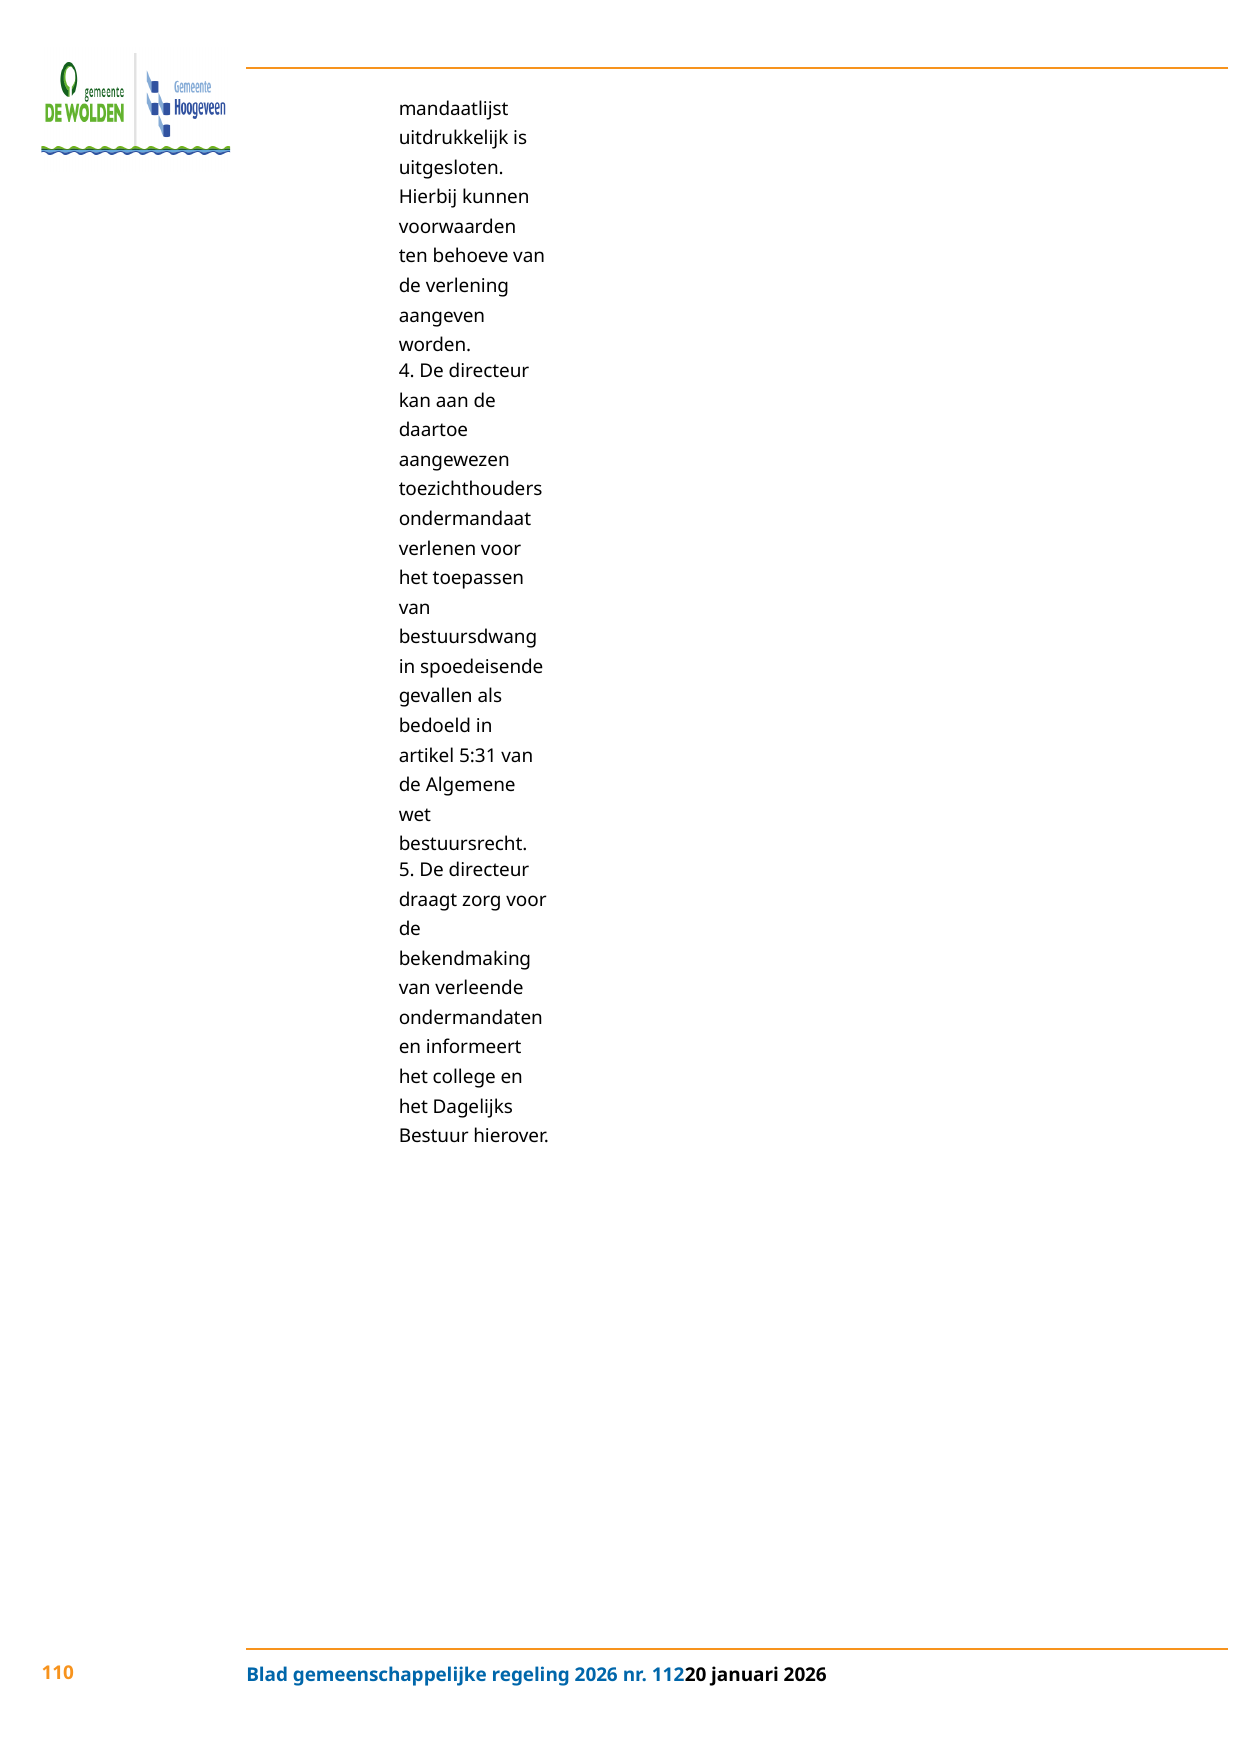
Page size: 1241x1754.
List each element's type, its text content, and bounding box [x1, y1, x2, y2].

table_cell 4. De directeur kan aan de daartoe aangewezen toezichthouders ondermandaat verlenen voor het toepassen van bestuursdwang in spoedeisende gevallen als bedoeld in artikel 5:31 van de Algemene wet bestuursrecht. [399, 357, 549, 856]
table_cell 5. De directeur draagt zorg voor de bekendmaking van verleende ondermandaten en informeert het college en het Dagelijks Bestuur hierover. [399, 856, 549, 1148]
picture [41, 47, 231, 172]
table_cell [700, 95, 850, 1148]
table_cell [549, 95, 700, 1148]
table_cell [248, 95, 398, 1148]
table_cell mandaatlijst uitdrukkelijk is uitgesloten. Hierbij kunnen voorwaarden ten behoeve van de verlening aangeven worden. [399, 95, 549, 357]
table_cell [850, 95, 1001, 1148]
table_cell [1001, 95, 1152, 1148]
